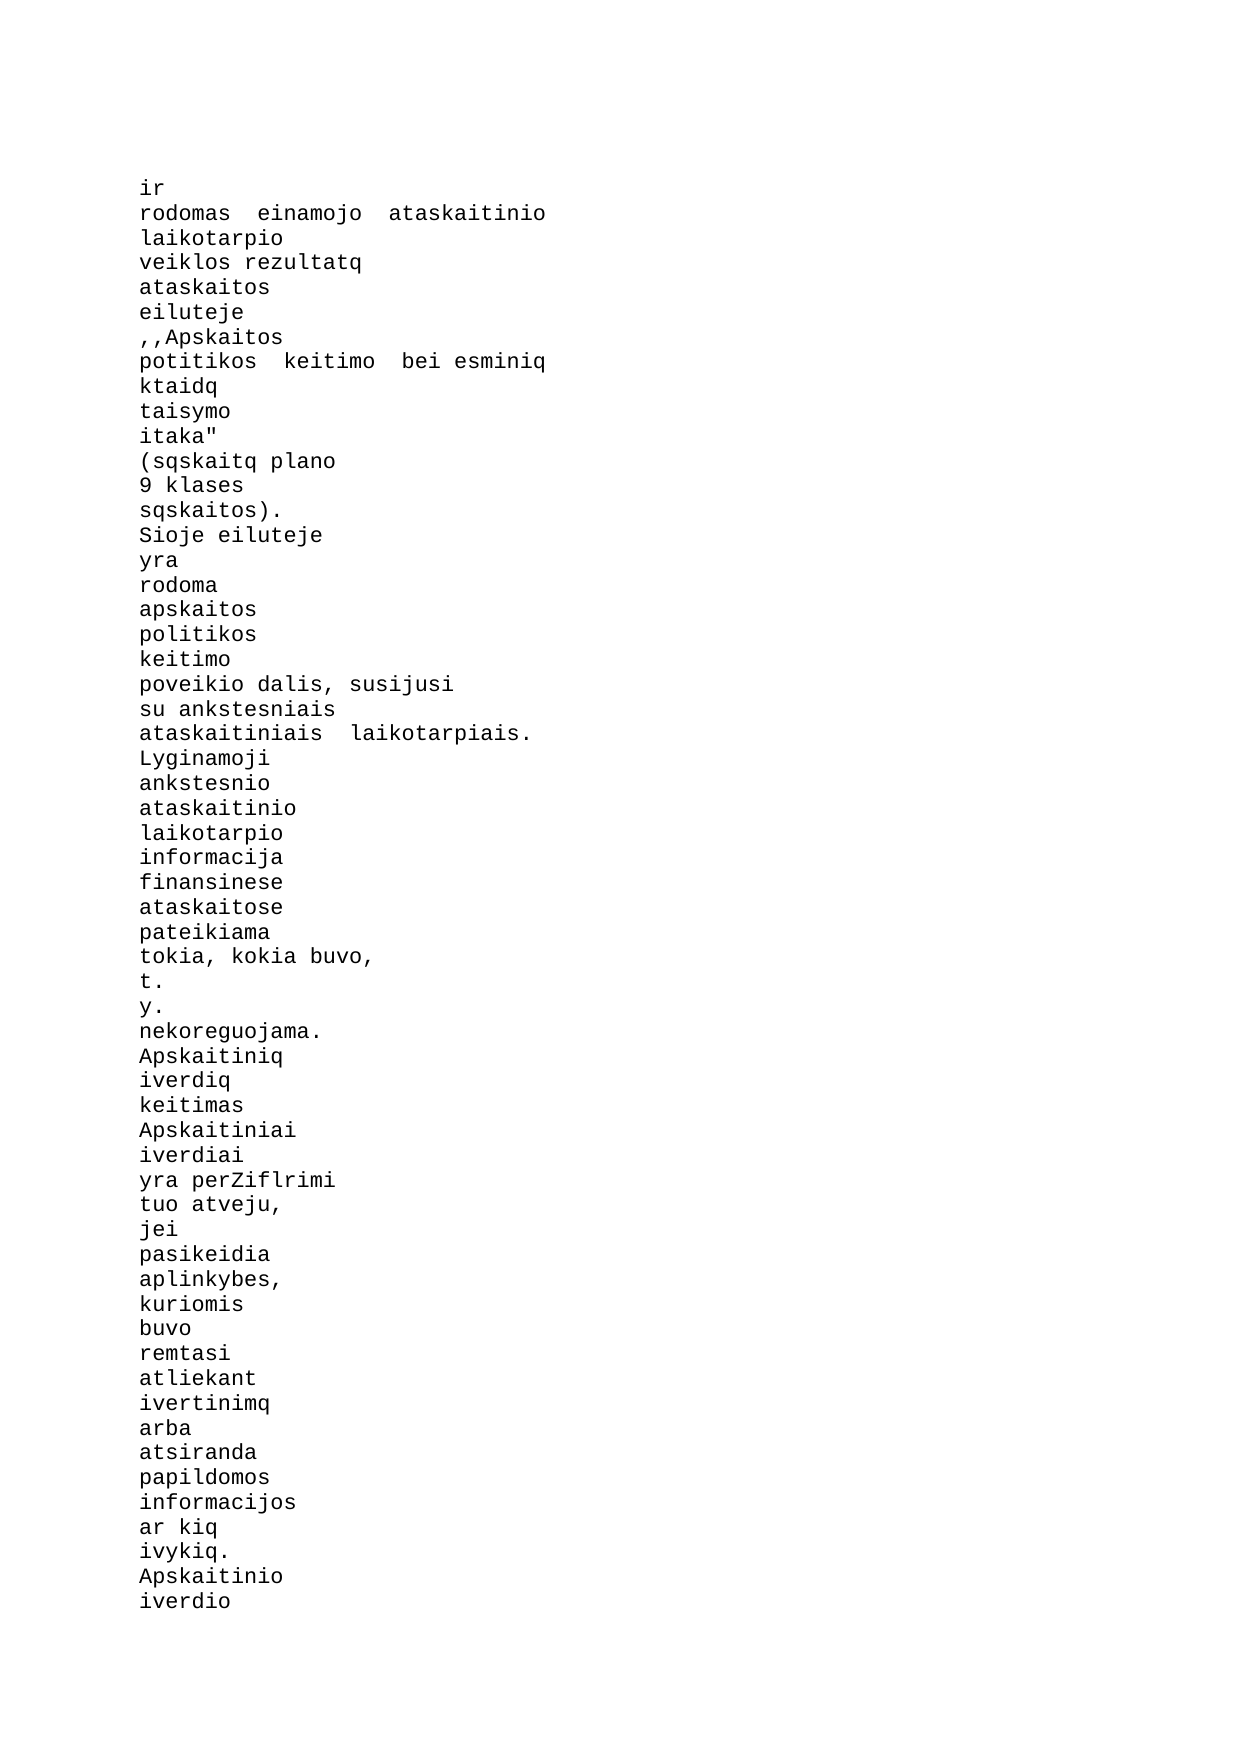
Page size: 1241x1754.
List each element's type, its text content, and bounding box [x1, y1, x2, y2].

text informacijos [139, 1491, 1101, 1516]
text informacija [139, 847, 1101, 871]
text iverdiai [139, 1144, 1101, 1169]
text pasikeidia [139, 1243, 1101, 1268]
text atsiranda [139, 1442, 1101, 1466]
text (sqskaitq plano [139, 450, 1101, 475]
text Apskaitinio [139, 1566, 1101, 1590]
text itaka" [139, 425, 1101, 450]
text Sioje eiluteje [139, 524, 1101, 549]
text ,,Apskaitos [139, 326, 1101, 351]
text rodomas einamojo ataskaitinio [139, 202, 1101, 227]
text tokia, kokia buvo, [139, 946, 1101, 971]
text politikos [139, 623, 1101, 648]
text atliekant [139, 1367, 1101, 1392]
text sqskaitos). [139, 499, 1101, 524]
text veiklos rezultatq [139, 252, 1101, 276]
text rodoma [139, 574, 1101, 599]
text ataskaitiniais laikotarpiais. [139, 723, 1101, 747]
text yra perZiflrimi [139, 1169, 1101, 1194]
text apskaitos [139, 599, 1101, 623]
text ankstesnio [139, 772, 1101, 797]
text laikotarpio [139, 227, 1101, 252]
text jei [139, 1218, 1101, 1243]
text potitikos keitimo bei esminiq [139, 351, 1101, 376]
text arba [139, 1417, 1101, 1442]
text ivykiq. [139, 1541, 1101, 1566]
text iverdiq [139, 1070, 1101, 1094]
text ivertinimq [139, 1392, 1101, 1417]
text t. [139, 971, 1101, 995]
text kuriomis [139, 1293, 1101, 1318]
text ar kiq [139, 1516, 1101, 1541]
text ir [139, 177, 1101, 202]
text y. [139, 995, 1101, 1020]
text laikotarpio [139, 822, 1101, 847]
text ataskaitos [139, 276, 1101, 301]
text buvo [139, 1318, 1101, 1342]
text su ankstesniais [139, 698, 1101, 723]
text eiluteje [139, 301, 1101, 326]
text 9 klases [139, 475, 1101, 499]
text yra [139, 549, 1101, 574]
text taisymo [139, 400, 1101, 425]
text papildomos [139, 1466, 1101, 1491]
text tuo atveju, [139, 1194, 1101, 1218]
text nekoreguojama. [139, 1020, 1101, 1045]
text poveikio dalis, susijusi [139, 673, 1101, 698]
text ataskaitose [139, 896, 1101, 921]
text Apskaitiniai [139, 1119, 1101, 1144]
text ktaidq [139, 376, 1101, 400]
text pateikiama [139, 921, 1101, 946]
text ataskaitinio [139, 797, 1101, 822]
text iverdio [139, 1590, 1101, 1615]
text aplinkybes, [139, 1268, 1101, 1293]
text keitimas [139, 1094, 1101, 1119]
text keitimo [139, 648, 1101, 673]
text finansinese [139, 871, 1101, 896]
text Lyginamoji [139, 747, 1101, 772]
text remtasi [139, 1342, 1101, 1367]
text Apskaitiniq [139, 1045, 1101, 1070]
